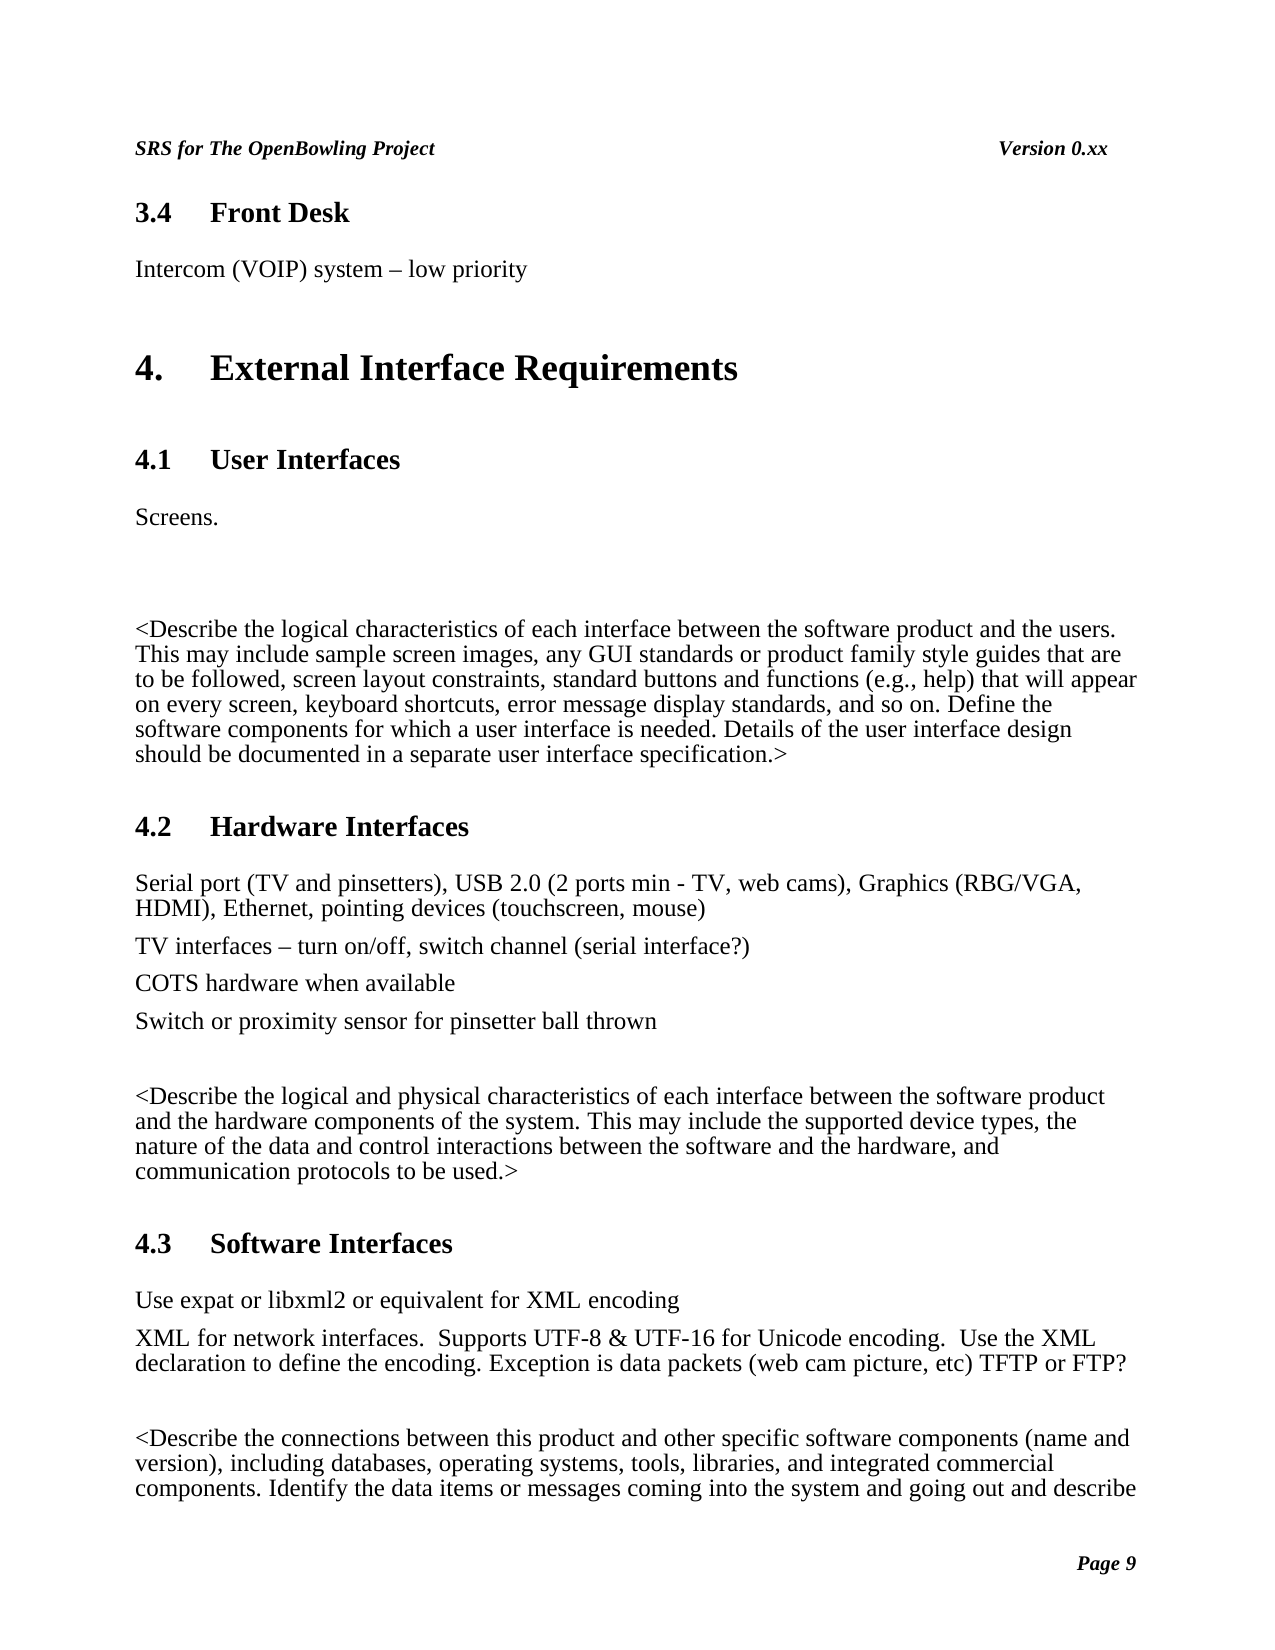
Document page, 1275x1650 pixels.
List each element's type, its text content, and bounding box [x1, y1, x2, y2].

text Intercom (VOIP) system – low priority [135, 258, 1140, 283]
subtitle Hardware Interfaces [135, 809, 1140, 843]
text Use expat or libxml2 or equivalent for XML encoding [135, 1289, 1140, 1314]
text Screens. [135, 505, 1140, 530]
subtitle User Interfaces [135, 442, 1140, 476]
text TV interfaces – turn on/off, switch channel (serial interface?) [135, 934, 1140, 959]
text <Describe the logical and physical characteristics of each interface between the software product and the hardware components of the system. This may include the supported device types, the nature of the data and control interactions between the software and the hardware, and communication protocols to be used.> [135, 1084, 1140, 1184]
text COTS hardware when available [135, 972, 1140, 997]
text XML for network interfaces. Supports UTF-8 & UTF-16 for Unicode encoding. Use the XML declaration to define the encoding. Exception is data packets (web cam picture, etc) TFTP or FTP? [135, 1326, 1140, 1376]
text Serial port (TV and pinsetters), USB 2.0 (2 ports min - TV, web cams), Graphics (RBG/VGA, HDMI), Ethernet, pointing devices (touchscreen, mouse) [135, 872, 1140, 922]
text Switch or proximity sensor for pinsetter ball thrown [135, 1009, 1140, 1034]
subtitle External Interface Requirements [135, 345, 1140, 388]
text <Describe the logical characteristics of each interface between the software product and the users. This may include sample screen images, any GUI standards or product family style guides that are to be followed, screen layout constraints, standard buttons and functions (e.g., help) that will appear on every screen, keyboard shortcuts, error message display standards, and so on. Define the software components for which a user interface is needed. Details of the user interface design should be documented in a separate user interface specification.> [135, 617, 1140, 767]
text <Describe the connections between this product and other specific software components (name and version), including databases, operating systems, tools, libraries, and integrated commercial components. Identify the data items or messages coming into the system and going out and describe [135, 1426, 1140, 1501]
subtitle Front Desk [135, 195, 1140, 228]
subtitle Software Interfaces [135, 1226, 1140, 1259]
